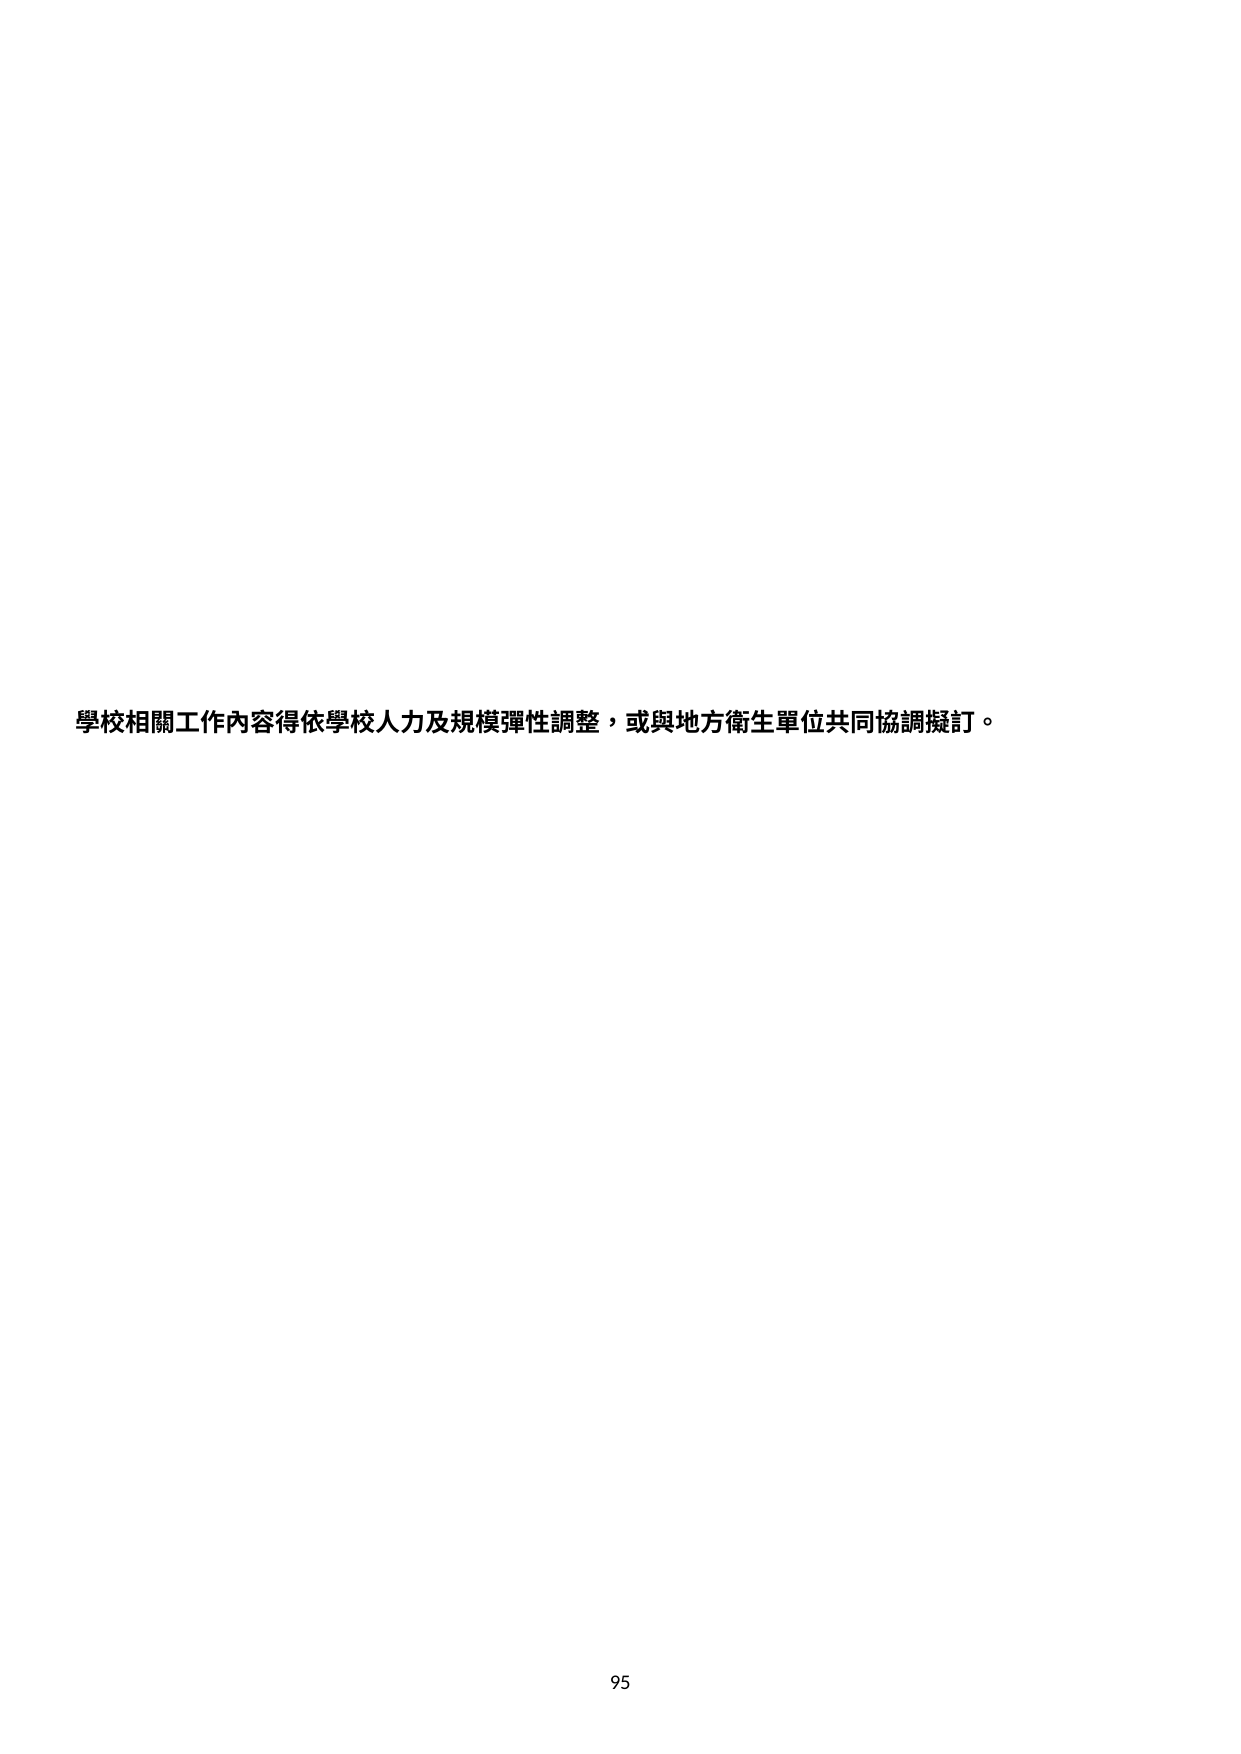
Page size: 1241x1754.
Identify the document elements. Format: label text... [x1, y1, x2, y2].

text 學校相關工作內容得依學校人力及規模彈性調整，或與地方衛生單位共同協調擬訂。 [75, 678, 1165, 741]
